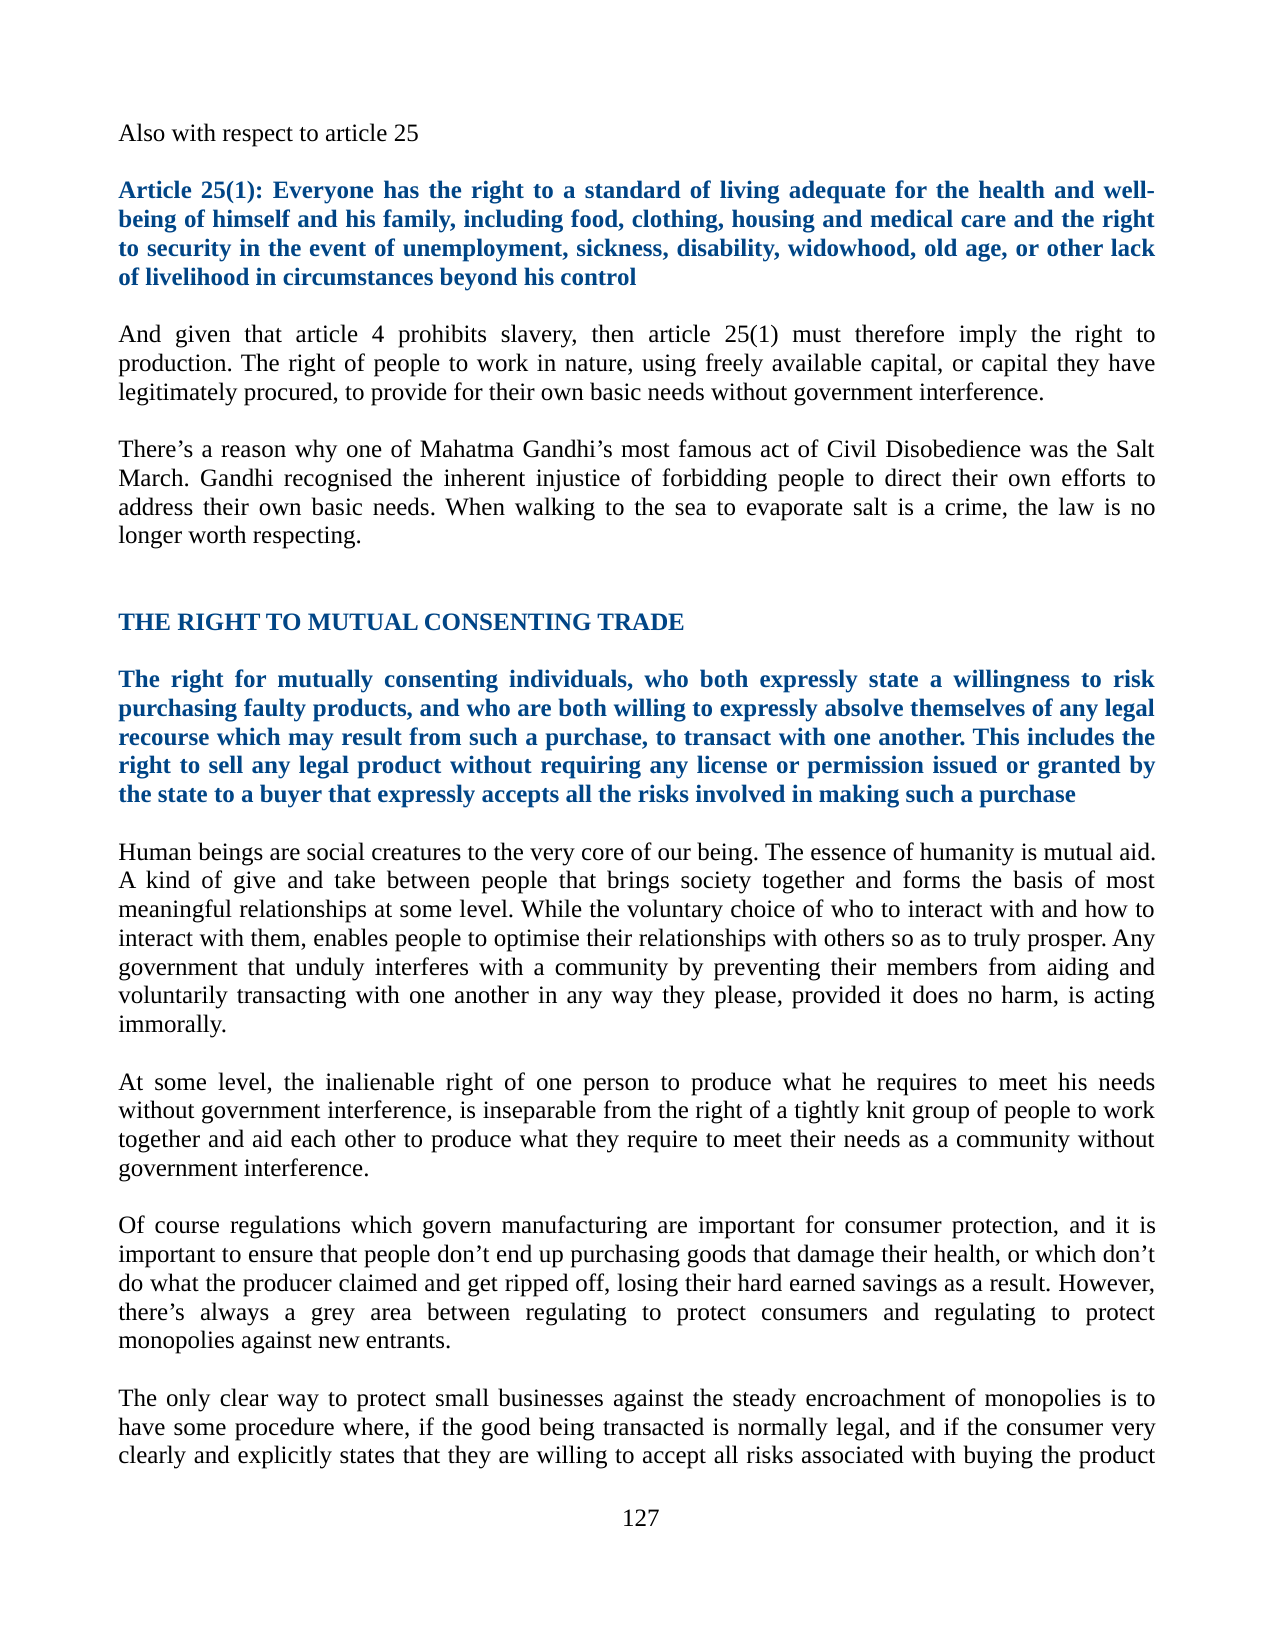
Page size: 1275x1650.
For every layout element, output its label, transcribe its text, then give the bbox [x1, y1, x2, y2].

text The only clear way to protect small businesses against the steady encroachment of monopolies is to have some procedure where, if the good being transacted is normally legal, and if the consumer very clearly and explicitly states that they are willing to accept all risks associated with buying the product [118, 1383, 1157, 1469]
text Also with respect to article 25 [118, 118, 1157, 147]
text At some level, the inalienable right of one person to produce what he requires to meet his needs without government interference, is inseparable from the right of a tightly knit group of people to work together and aid each other to produce what they require to meet their needs as a community without government interference. [118, 1067, 1157, 1182]
text And given that article 4 prohibits slavery, then article 25(1) must therefore imply the right to production. The right of people to work in nature, using freely available capital, or capital they have legitimately procured, to provide for their own basic needs without government interference. [118, 319, 1157, 406]
text THE RIGHT TO MUTUAL CONSENTING TRADE [118, 607, 1157, 636]
text Human beings are social creatures to the very core of our being. The essence of humanity is mutual aid. A kind of give and take between people that brings society together and forms the basis of most meaningful relationships at some level. While the voluntary choice of who to interact with and how to interact with them, enables people to optimise their relationships with others so as to truly prosper. Any government that unduly interferes with a community by preventing their members from aiding and voluntarily transacting with one another in any way they please, provided it does no harm, is acting immorally. [118, 837, 1157, 1038]
text The right for mutually consenting individuals, who both expressly state a willingness to risk purchasing faulty products, and who are both willing to expressly absolve themselves of any legal recourse which may result from such a purchase, to transact with one another. This includes the right to sell any legal product without requiring any license or permission issued or granted by the state to a buyer that expressly accepts all the risks involved in making such a purchase [118, 664, 1157, 808]
text There’s a reason why one of Mahatma Gandhi’s most famous act of Civil Disobedience was the Salt March. Gandhi recognised the inherent injustice of forbidding people to direct their own efforts to address their own basic needs. When walking to the sea to evaporate salt is a crime, the law is no longer worth respecting. [118, 434, 1157, 549]
text Of course regulations which govern manufacturing are important for consumer protection, and it is important to ensure that people don’t end up purchasing goods that damage their health, or which don’t do what the producer claimed and get ripped off, losing their hard earned savings as a result. However, there’s always a grey area between regulating to protect consumers and regulating to protect monopolies against new entrants. [118, 1211, 1157, 1354]
text Article 25(1): Everyone has the right to a standard of living adequate for the health and well-being of himself and his family, including food, clothing, housing and medical care and the right to security in the event of unemployment, sickness, disability, widowhood, old age, or other lack of livelihood in circumstances beyond his control [118, 176, 1157, 291]
